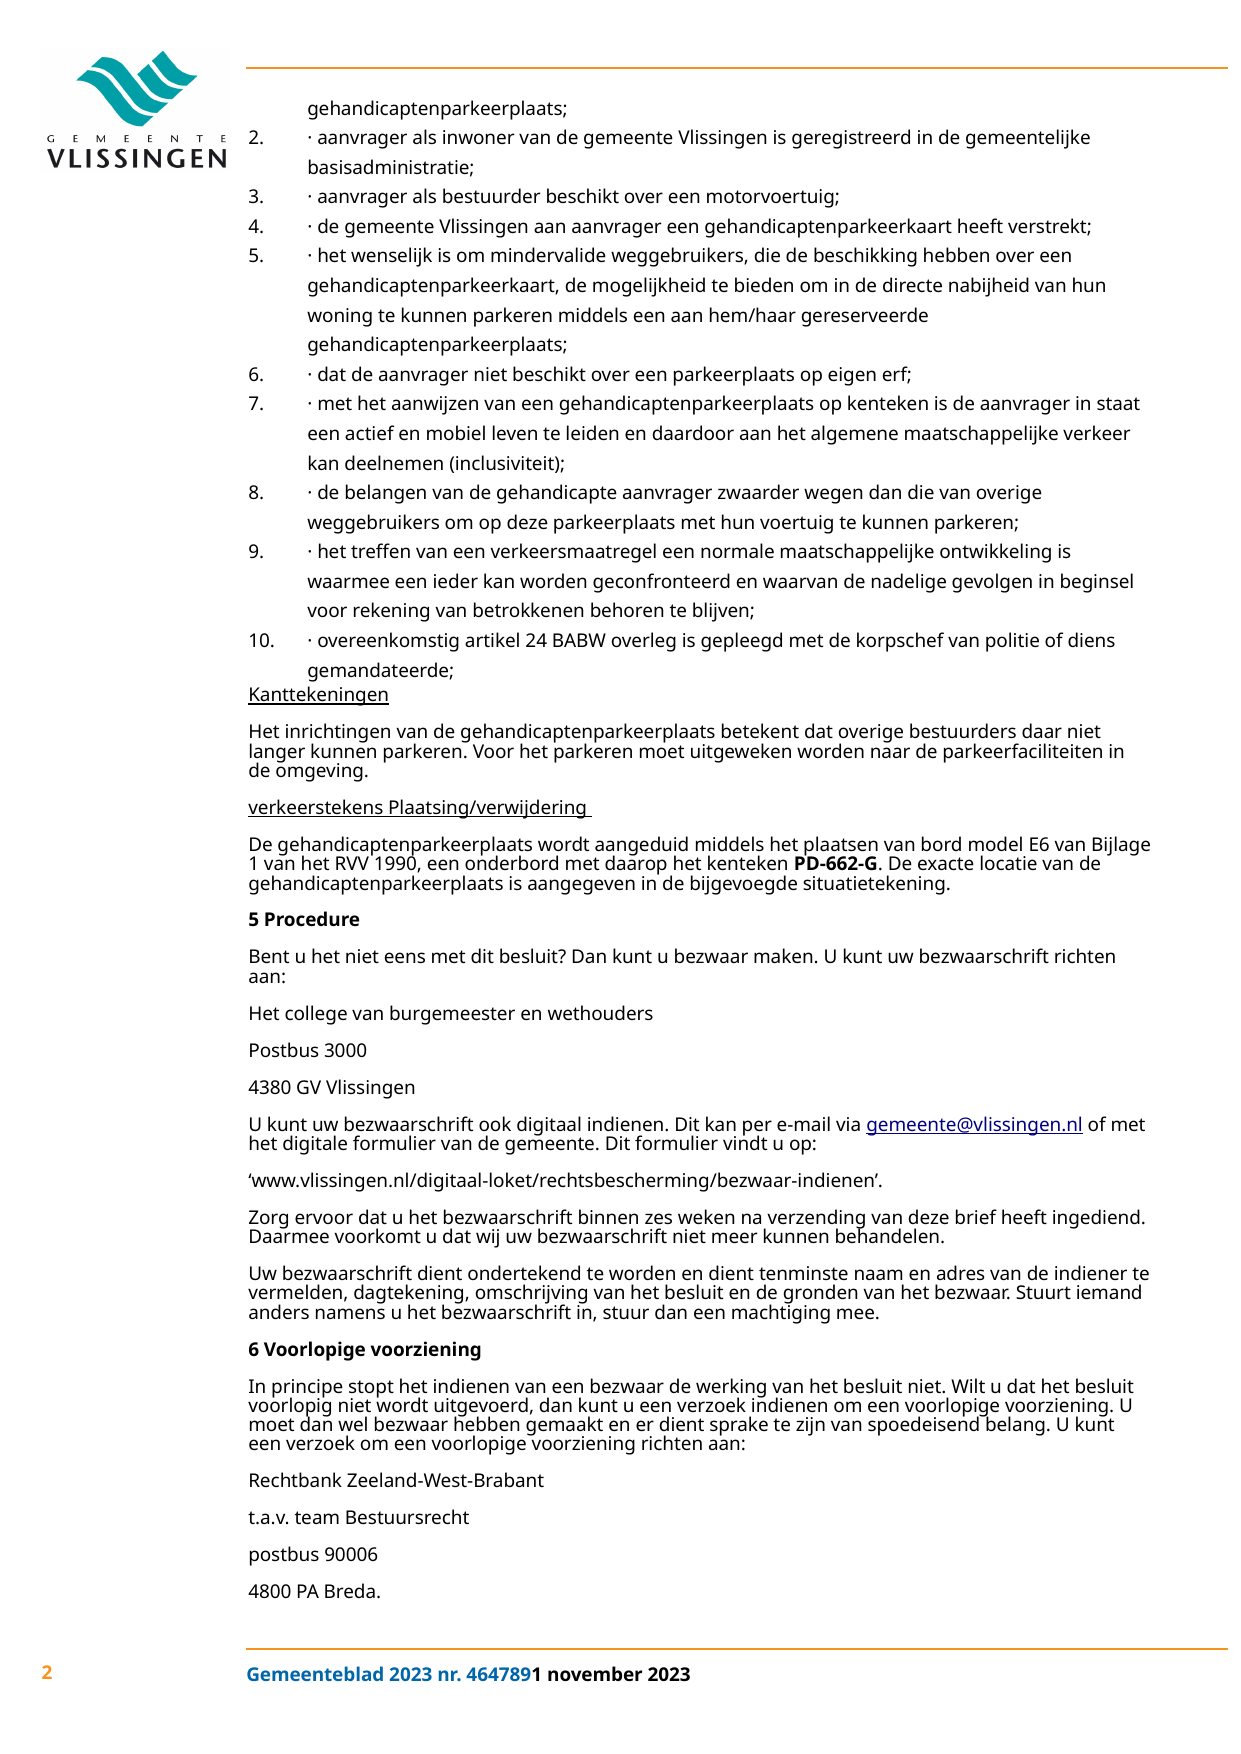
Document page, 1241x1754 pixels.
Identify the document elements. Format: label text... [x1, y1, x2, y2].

list · de belangen van de gehandicapte aanvrager zwaarder wegen dan die van overige weggebruikers om op deze parkeerplaats met hun voertuig te kunnen parkeren; [248, 479, 1152, 535]
list · overeenkomstig artikel 24 BABW overleg is gepleegd met de korpschef van politie of diens gemandateerde; [248, 627, 1152, 683]
text 4800 PA Breda. [248, 1583, 1152, 1603]
text U kunt uw bezwaarschrift ook digitaal indienen. Dit kan per e-mail via gemeente@vlissingen.nl of met het digitale formulier van de gemeente. Dit formulier vindt u op: [248, 1116, 1152, 1154]
text Rechtbank Zeeland-West-Brabant [248, 1472, 1152, 1492]
text ‘www.vlissingen.nl/digitaal-loket/rechtsbescherming/bezwaar-indienen’. [248, 1172, 1152, 1191]
list · met het aanwijzen van een gehandicaptenparkeerplaats op kenteken is de aanvrager in staat een actief en mobiel leven te leiden en daardoor aan het algemene maatschappelijke verkeer kan deelnemen (inclusiviteit); [248, 391, 1152, 476]
list · het wenselijk is om mindervalide weggebruikers, die de beschikking hebben over een gehandicaptenparkeerkaart, de mogelijkheid te bieden om in de directe nabijheid van hun woning te kunnen parkeren middels een aan hem/haar gereserveerde gehandicaptenparkeerplaats; [248, 243, 1152, 357]
text postbus 90006 [248, 1546, 1152, 1566]
list · dat de aanvrager niet beschikt over een parkeerplaats op eigen erf; [248, 361, 1152, 387]
text Postbus 3000 [248, 1042, 1152, 1061]
list · aanvrager als inwoner van de gemeente Vlissingen is geregistreerd in de gemeentelijke basisadministratie; [248, 124, 1152, 180]
text t.a.v. team Bestuursrecht [248, 1509, 1152, 1529]
text Uw bezwaarschrift dient ondertekend te worden en dient tenminste naam en adres van de indiener te vermelden, dagtekening, omschrijving van het besluit en de gronden van het bezwaar. Stuurt iemand anders namens u het bezwaarschrift in, stuur dan een machtiging mee. [248, 1265, 1152, 1323]
text Het college van burgemeester en wethouders [248, 1005, 1152, 1024]
text 4380 GV Vlissingen [248, 1079, 1152, 1098]
text De gehandicaptenparkeerplaats wordt aangeduid middels het plaatsen van bord model E6 van Bijlage 1 van het RVV 1990, een onderbord met daarop het kenteken PD-662-G. De exacte locatie van de gehandicaptenparkeerplaats is aangegeven in de bijgevoegde situatietekening. [248, 836, 1152, 894]
list · de gemeente Vlissingen aan aanvrager een gehandicaptenparkeerkaart heeft verstrekt; [248, 213, 1152, 239]
list · aanvrager als bestuurder beschikt over een motorvoertuig; [248, 183, 1152, 209]
text Zorg ervoor dat u het bezwaarschrift binnen zes weken na verzending van deze brief heeft ingediend. Daarmee voorkomt u dat wij uw bezwaarschrift niet meer kunnen behandelen. [248, 1209, 1152, 1247]
text 6 Voorlopige voorziening [248, 1341, 1152, 1360]
text Kanttekeningen [248, 686, 1152, 706]
text In principe stopt het indienen van een bezwaar de werking van het besluit niet. Wilt u dat het besluit voorlopig niet wordt uitgevoerd, dan kunt u een verzoek indienen om een voorlopige voorziening. U moet dan wel bezwaar hebben gemaakt en er dient sprake te zijn van spoedeisend belang. U kunt een verzoek om een voorlopige voorziening richten aan: [248, 1378, 1152, 1455]
list gehandicaptenparkeerplaats; [248, 95, 1152, 121]
text Het inrichtingen van de gehandicaptenparkeerplaats betekent dat overige bestuurders daar niet langer kunnen parkeren. Voor het parkeren moet uitgeweken worden naar de parkeerfaciliteiten in de omgeving. [248, 723, 1152, 781]
text Bent u het niet eens met dit besluit? Dan kunt u bezwaar maken. U kunt uw bezwaarschrift richten aan: [248, 948, 1152, 987]
picture [41, 47, 231, 172]
text verkeerstekens Plaatsing/verwijdering [248, 799, 1152, 818]
text 5 Procedure [248, 911, 1152, 931]
list · het treffen van een verkeersmaatregel een normale maatschappelijke ontwikkeling is waarmee een ieder kan worden geconfronteerd en waarvan de nadelige gevolgen in beginsel voor rekening van betrokkenen behoren te blijven; [248, 538, 1152, 623]
